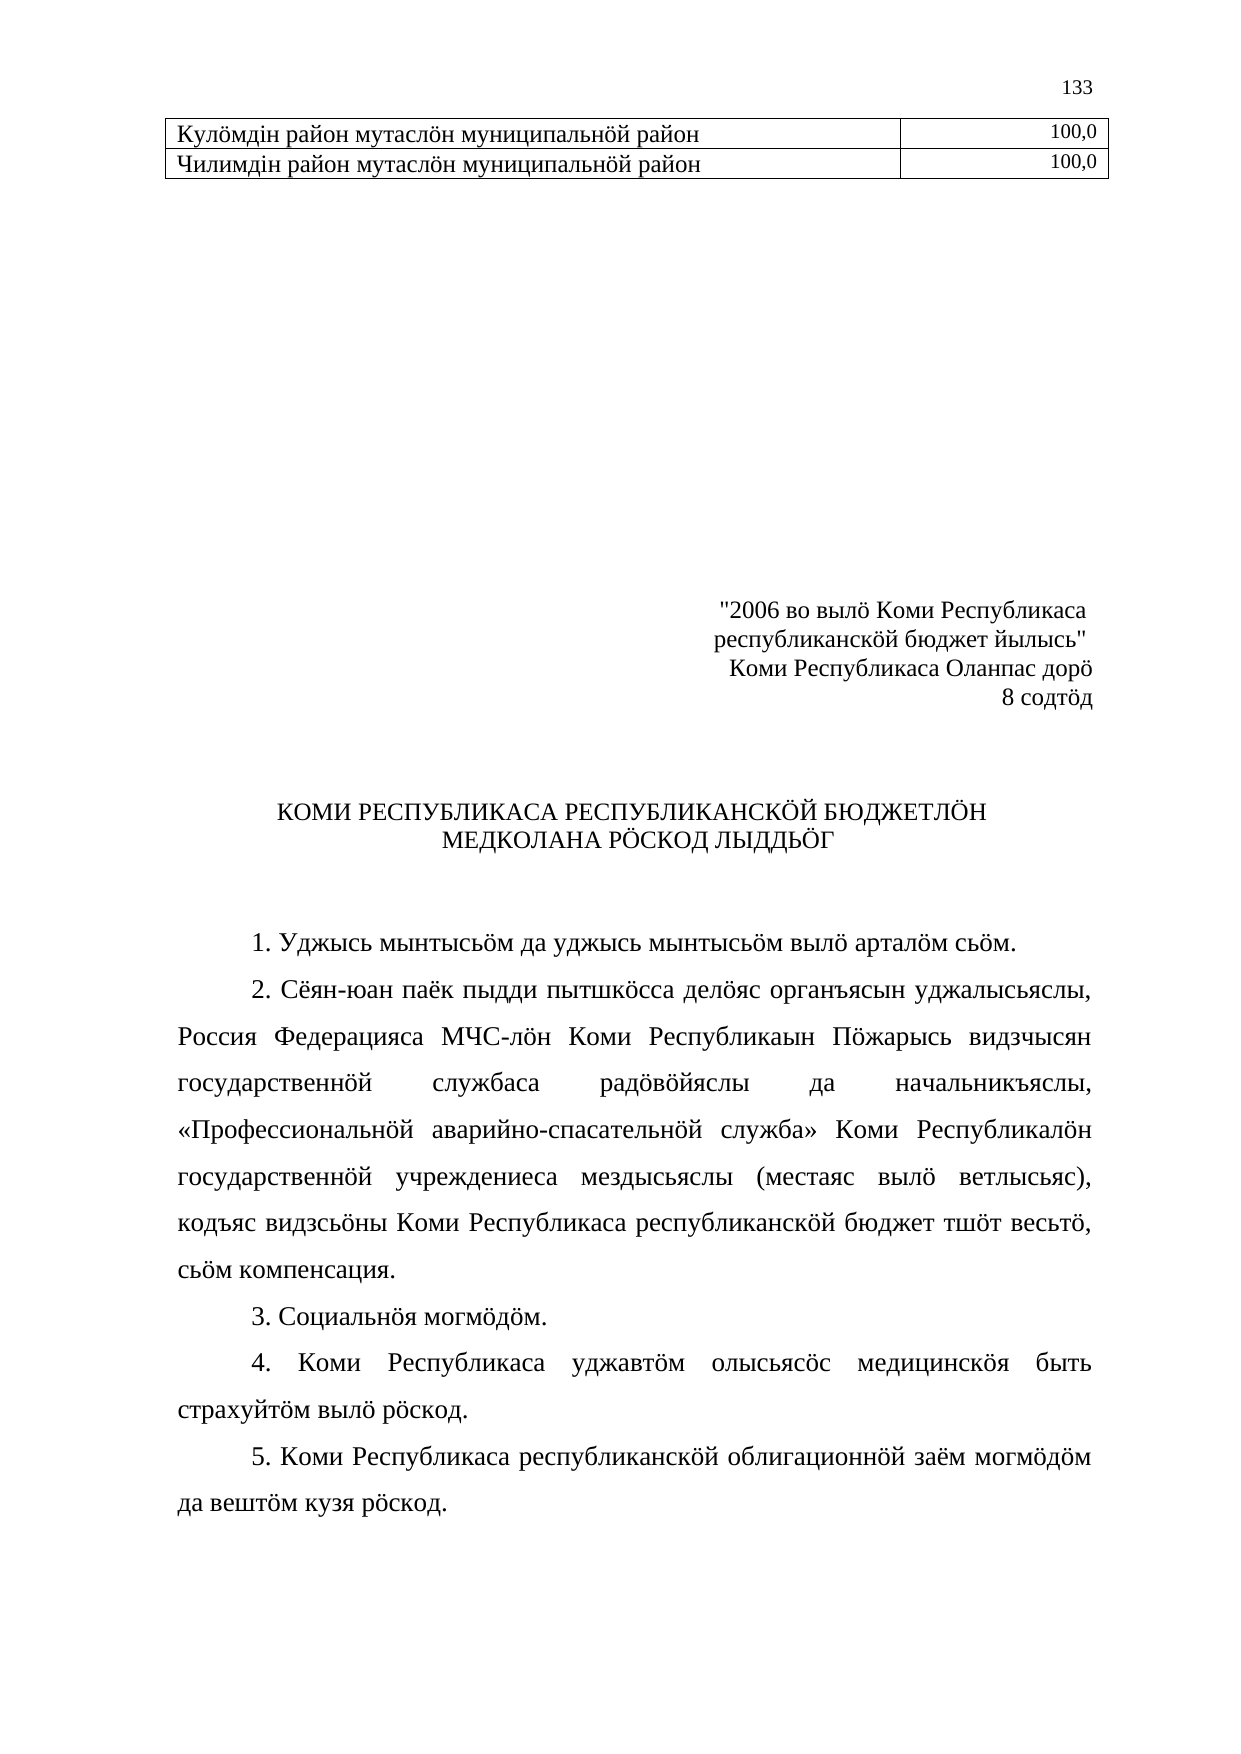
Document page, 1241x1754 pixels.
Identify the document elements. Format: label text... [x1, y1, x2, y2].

table_cell Кулöмдiн район мутаслöн муниципальнöй район [166, 119, 900, 148]
table_cell Чилимдiн район мутаслöн муниципальнöй район [166, 149, 900, 178]
text МЕДКОЛАНА РÖСКОД ЛЫДДЬÖГ [177, 826, 1093, 854]
table_cell 100,0 [901, 119, 1108, 148]
text 4. Коми Республикаса уджавтöм олысьясöс медицинскöя быть страхуйтöм вылö рöскод. [177, 1346, 1093, 1424]
text Коми Республикаса Оланпас дорö [177, 653, 1093, 682]
text КОМИ РЕСПУБЛИКАСА РЕСПУБЛИКАНСКÖЙ БЮДЖЕТЛÖН [177, 797, 1093, 826]
text 2. Сёян-юан паёк пыдди пытшкöсса делöяс органъясын уджалысьяслы, Россия Федерацияса МЧС-лöн Коми Республикаын Пöжарысь видзчысян государственнöй службаса радöвöйяслы да начальникъяслы, «Профессиональнöй аварийно-спасательнöй служба» Коми Республикалöн государственнöй учреждениеса мездысьяслы (местаяс вылö ветлысьяс), кодъяс видзсьöны Коми Республикаса республиканскöй бюджет тшöт весьтö, сьöм компенсация. [177, 973, 1093, 1284]
text 3. Социальнöя могмöдöм. [177, 1299, 1093, 1331]
text 8 содтöд [177, 682, 1093, 711]
text 1. Уджысь мынтысьöм да уджысь мынтысьöм вылö арталöм сьöм. [177, 926, 1093, 957]
text республиканскöй бюджет йылысь" [177, 624, 1093, 653]
text 5. Коми Республикаса республиканскöй облигационнöй заём могмöдöм да вештöм кузя рöскод. [177, 1439, 1093, 1517]
text "2006 во вылö Коми Республикаса [177, 596, 1093, 624]
table_cell 100,0 [901, 149, 1108, 178]
